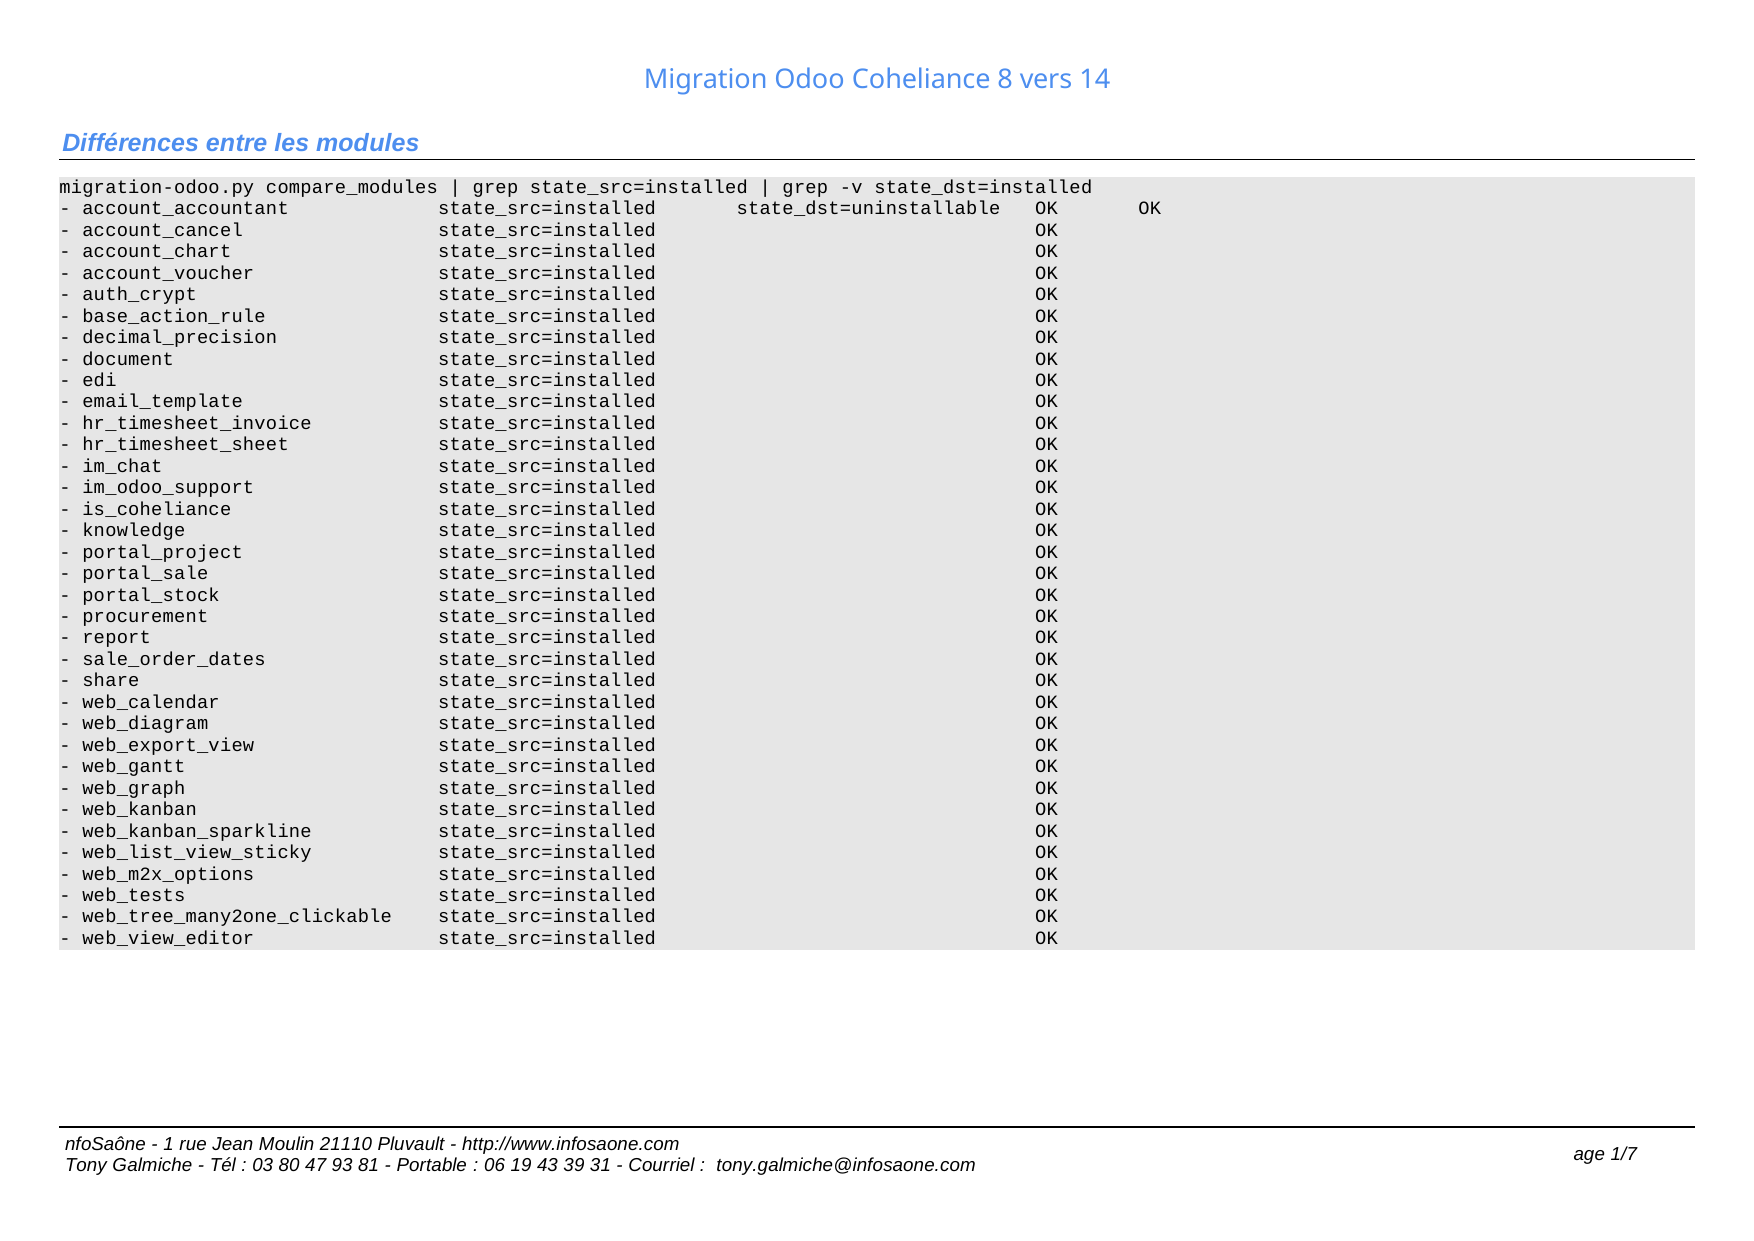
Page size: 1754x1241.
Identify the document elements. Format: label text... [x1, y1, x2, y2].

text - web_gantt state_src=installed OK [59, 757, 1695, 778]
text - account_cancel state_src=installed OK [59, 220, 1695, 242]
text - web_calendar state_src=installed OK [59, 692, 1695, 714]
text - is_coheliance state_src=installed OK [59, 499, 1695, 521]
text - web_export_view state_src=installed OK [59, 735, 1695, 757]
text - document state_src=installed OK [59, 349, 1695, 370]
text - knowledge state_src=installed OK [59, 521, 1695, 542]
text - web_m2x_options state_src=installed OK [59, 864, 1695, 885]
subtitle Différences entre les modules [59, 126, 1695, 159]
text - web_tests state_src=installed OK [59, 885, 1695, 907]
text migration-odoo.py compare_modules | grep state_src=installed | grep -v state_dst=installed [59, 177, 1695, 199]
text - portal_sale state_src=installed OK [59, 563, 1695, 585]
text - share state_src=installed OK [59, 671, 1695, 692]
text - im_chat state_src=installed OK [59, 456, 1695, 478]
text - web_list_view_sticky state_src=installed OK [59, 842, 1695, 864]
text - base_action_rule state_src=installed OK [59, 306, 1695, 327]
text - account_voucher state_src=installed OK [59, 263, 1695, 284]
text - sale_order_dates state_src=installed OK [59, 649, 1695, 671]
text - web_kanban state_src=installed OK [59, 799, 1695, 821]
text - decimal_precision state_src=installed OK [59, 327, 1695, 349]
text - hr_timesheet_sheet state_src=installed OK [59, 435, 1695, 456]
text - edi state_src=installed OK [59, 370, 1695, 392]
text - account_chart state_src=installed OK [59, 242, 1695, 263]
text - web_diagram state_src=installed OK [59, 714, 1695, 735]
text - web_view_editor state_src=installed OK [59, 928, 1695, 950]
text - report state_src=installed OK [59, 628, 1695, 649]
text - procurement state_src=installed OK [59, 606, 1695, 628]
text - account_accountant state_src=installed state_dst=uninstallable OK OK [59, 199, 1695, 220]
text - web_kanban_sparkline state_src=installed OK [59, 821, 1695, 842]
text Migration Odoo Coheliance 8 vers 14 [59, 59, 1695, 96]
text - hr_timesheet_invoice state_src=installed OK [59, 413, 1695, 435]
text - email_template state_src=installed OK [59, 392, 1695, 413]
text - portal_stock state_src=installed OK [59, 585, 1695, 606]
text - im_odoo_support state_src=installed OK [59, 478, 1695, 499]
text - auth_crypt state_src=installed OK [59, 284, 1695, 306]
text - web_tree_many2one_clickable state_src=installed OK [59, 907, 1695, 928]
text - web_graph state_src=installed OK [59, 778, 1695, 799]
text - portal_project state_src=installed OK [59, 542, 1695, 563]
